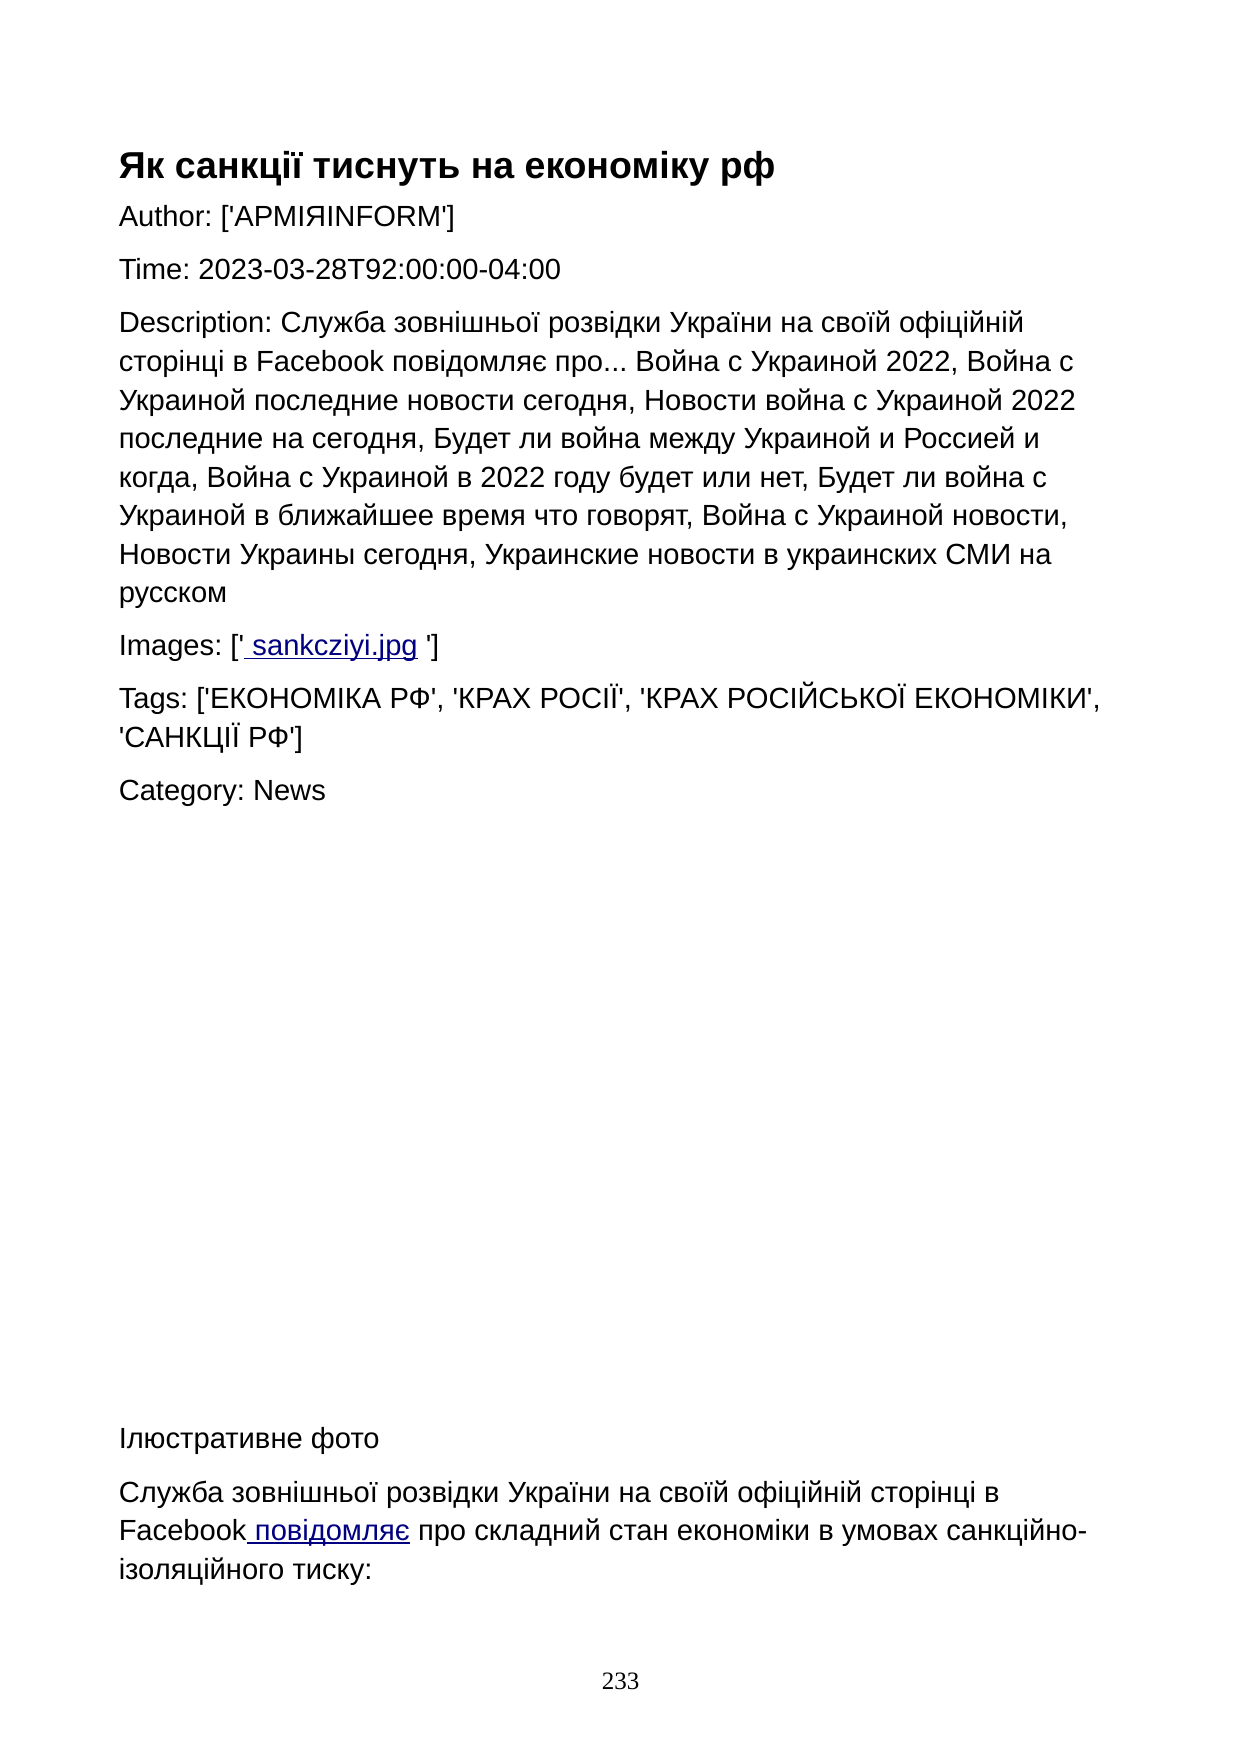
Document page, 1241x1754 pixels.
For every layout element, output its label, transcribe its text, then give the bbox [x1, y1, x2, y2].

text Images: [' sankcziyi.jpg '] [118, 628, 1122, 662]
text Author: ['АРМІЯINFORM'] [118, 199, 1122, 233]
text Time: 2023-03-28T92:00:00-04:00 [118, 252, 1122, 286]
text Служба зовнішньої розвідки України на своїй офіційній сторінці в Facebook повідомляє про складний стан економіки в умовах санкційно-ізоляційного тиску: [118, 1475, 1122, 1585]
text Ілюстративне фото [118, 826, 1122, 1455]
text Category: News [118, 773, 1122, 807]
subtitle Як санкції тиснуть на економіку рф [118, 143, 1122, 187]
text Tags: ['ЕКОНОМІКА РФ', 'КРАХ РОСІЇ', 'КРАХ РОСІЙСЬКОЇ ЕКОНОМІКИ', 'САНКЦІЇ РФ'] [118, 681, 1122, 753]
text Description: Служба зовнішньої розвідки України на своїй офіційній сторінці в Facebook повідомляє про... Война с Украиной 2022, Война с Украиной последние новости сегодня, Новости война с Украиной 2022 последние на сегодня, Будет ли война между Украиной и Россией и когда, Война с Украиной в 2022 году будет или нет, Будет ли война с Украиной в ближайшее время что говорят, Война с Украиной новости, Новости Украины сегодня, Украинские новости в украинских СМИ на русском [118, 305, 1122, 609]
